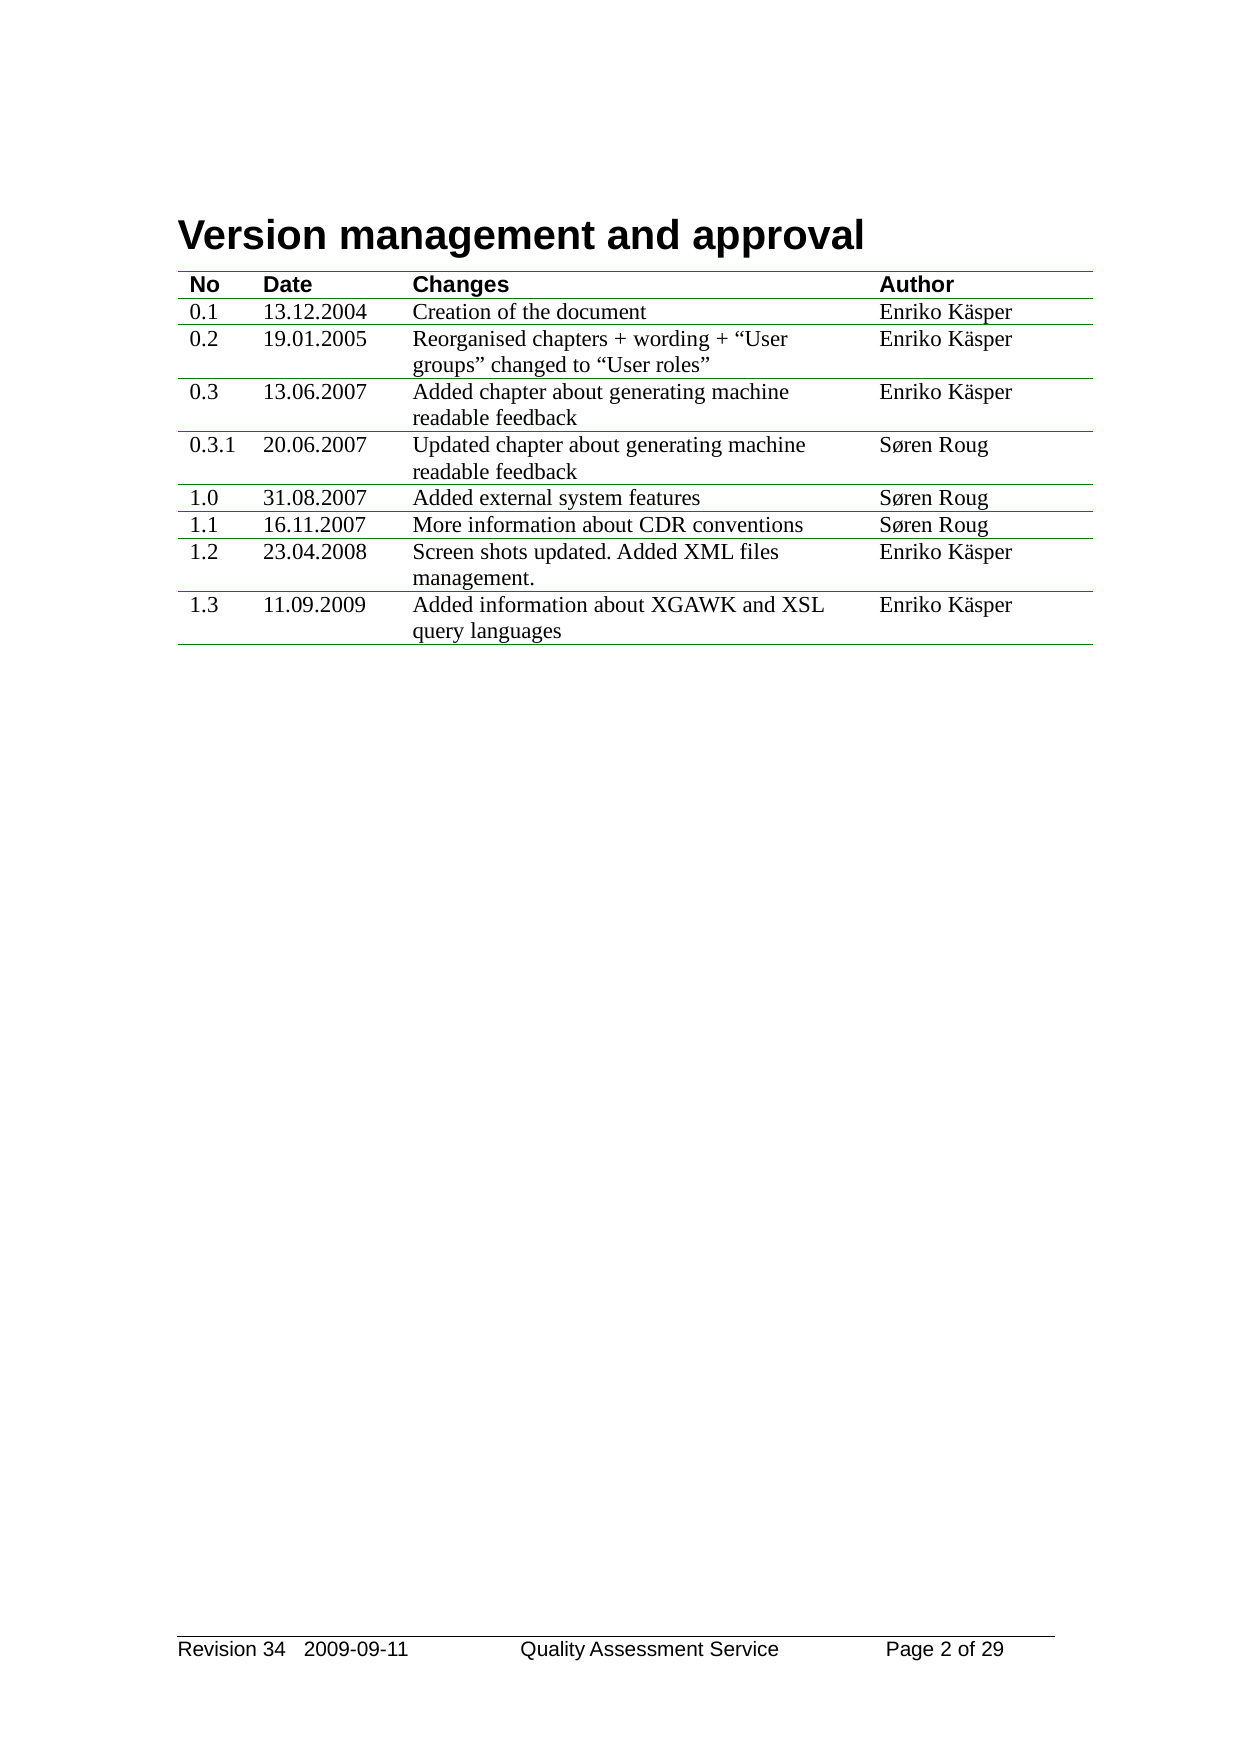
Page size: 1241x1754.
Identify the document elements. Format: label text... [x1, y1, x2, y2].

table_cell 0.1 [178, 299, 252, 324]
table_cell 16.11.2007 [252, 512, 401, 537]
table_cell Søren Roug [868, 432, 1093, 484]
table_cell 23.04.2008 [252, 539, 401, 591]
table_cell Enriko Käsper [868, 539, 1093, 591]
subtitle Version management and approval [177, 210, 1092, 258]
table_header No [178, 272, 252, 298]
table_cell Added external system features [401, 485, 868, 511]
table_cell Søren Roug [868, 512, 1093, 537]
table_cell Enriko Käsper [868, 299, 1093, 324]
table_cell Updated chapter about generating machine readable feedback [401, 432, 868, 484]
table_cell Enriko Käsper [868, 325, 1093, 378]
table_cell Søren Roug [868, 485, 1093, 511]
table_cell 13.06.2007 [252, 379, 401, 431]
table_cell 0.3 [178, 379, 252, 431]
table_cell Enriko Käsper [868, 592, 1093, 644]
table_cell 11.09.2009 [252, 592, 401, 644]
table_cell 1.0 [178, 485, 252, 511]
table_header Changes [401, 272, 868, 298]
table_header Author [868, 272, 1093, 298]
table_cell More information about CDR conventions [401, 512, 868, 537]
table_cell 1.1 [178, 512, 252, 537]
table_cell Added information about XGAWK and XSL query languages [401, 592, 868, 644]
table_cell Screen shots updated. Added XML files management. [401, 539, 868, 591]
table_cell 0.3.1 [178, 432, 252, 484]
table_cell 19.01.2005 [252, 325, 401, 378]
table_cell 1.3 [178, 592, 252, 644]
table_cell Creation of the document [401, 299, 868, 324]
table_header Date [252, 272, 401, 298]
table_cell Reorganised chapters + wording + “User groups” changed to “User roles” [401, 325, 868, 378]
table_cell 1.2 [178, 539, 252, 591]
table_cell 31.08.2007 [252, 485, 401, 511]
table_cell 0.2 [178, 325, 252, 378]
table_cell 13.12.2004 [252, 299, 401, 324]
table_cell Enriko Käsper [868, 379, 1093, 431]
table_cell 20.06.2007 [252, 432, 401, 484]
table_cell Added chapter about generating machine readable feedback [401, 379, 868, 431]
